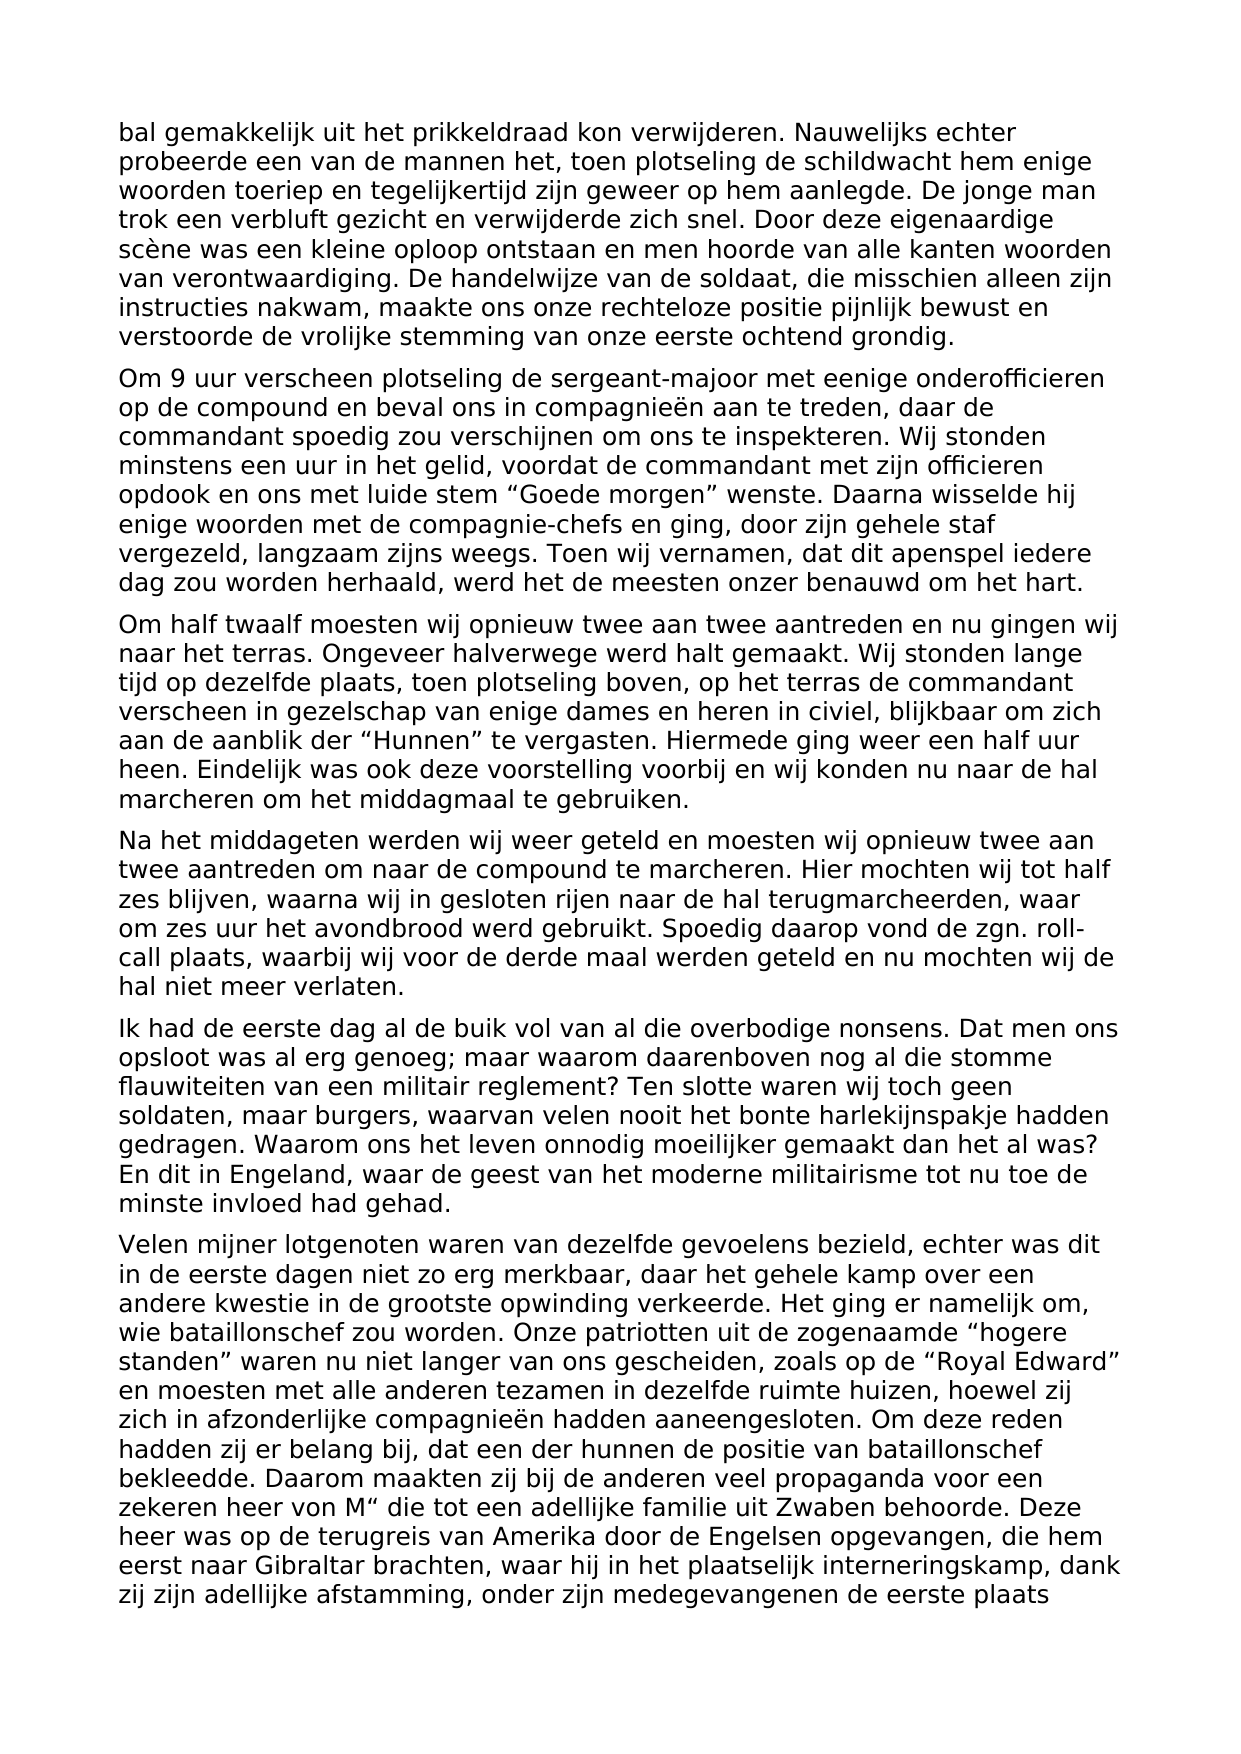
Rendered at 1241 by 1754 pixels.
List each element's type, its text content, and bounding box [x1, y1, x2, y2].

text Om half twaalf moesten wij opnieuw twee aan twee aantreden en nu gingen wij naar het terras. Ongeveer halverwege werd halt gemaakt. Wij stonden lange tijd op dezelfde plaats, toen plotseling boven, op het terras de commandant verscheen in gezelschap van enige dames en heren in civiel, blijkbaar om zich aan de aanblik der “Hunnen” te vergasten. Hiermede ging weer een half uur heen. Eindelijk was ook deze voorstelling voorbij en wij konden nu naar de hal marcheren om het middagmaal te gebruiken. [118, 610, 1122, 814]
text bal gemakkelijk uit het prikkeldraad kon verwijderen. Nauwelijks echter probeerde een van de mannen het, toen plotseling de schildwacht hem enige woorden toeriep en tegelijkertijd zijn geweer op hem aanlegde. De jonge man trok een verbluft gezicht en verwijderde zich snel. Door deze eigenaardige scène was een kleine oploop ontstaan en men hoorde van alle kanten woorden van verontwaardiging. De handelwijze van de soldaat, die misschien alleen zijn instructies nakwam, maakte ons onze rechteloze positie pijnlijk bewust en verstoorde de vrolijke stemming van onze eerste ochtend grondig. [118, 118, 1122, 351]
text Velen mijner lotgenoten waren van dezelfde gevoelens bezield, echter was dit in de eerste dagen niet zo erg merkbaar, daar het gehele kamp over een andere kwestie in de grootste opwinding verkeerde. Het ging er namelijk om, wie bataillonschef zou worden. Onze patriotten uit de zogenaamde “hogere standen” waren nu niet langer van ons gescheiden, zoals op de “Royal Edward” en moesten met alle anderen tezamen in dezelfde ruimte huizen, hoewel zij zich in afzonderlijke compagnieën hadden aaneengesloten. Om deze reden hadden zij er belang bij, dat een der hunnen de positie van bataillonschef bekleedde. Daarom maakten zij bij de anderen veel propaganda voor een zekeren heer von M“ die tot een adellijke familie uit Zwaben behoorde. Deze heer was op de terugreis van Amerika door de Engelsen opgevangen, die hem eerst naar Gibraltar brachten, waar hij in het plaatselijk interneringskamp, dank zij zijn adellijke afstamming, onder zijn medegevangenen de eerste plaats [118, 1231, 1122, 1610]
text Na het middageten werden wij weer geteld en moesten wij opnieuw twee aan twee aantreden om naar de compound te marcheren. Hier mochten wij tot half zes blijven, waarna wij in gesloten rijen naar de hal terugmarcheerden, waar om zes uur het avondbrood werd gebruikt. Spoedig daarop vond de zgn. roll-call plaats, waarbij wij voor de derde maal werden geteld en nu mochten wij de hal niet meer verlaten. [118, 826, 1122, 1001]
text Om 9 uur verscheen plotseling de sergeant-majoor met eenige onderofficieren op de compound en beval ons in compagnieën aan te treden, daar de commandant spoedig zou verschijnen om ons te inspekteren. Wij stonden minstens een uur in het gelid, voordat de commandant met zijn officieren opdook en ons met luide stem “Goede morgen” wenste. Daarna wisselde hij enige woorden met de compagnie-chefs en ging, door zijn gehele staf vergezeld, langzaam zijns weegs. Toen wij vernamen, dat dit apenspel iedere dag zou worden herhaald, werd het de meesten onzer benauwd om het hart. [118, 364, 1122, 597]
text Ik had de eerste dag al de buik vol van al die overbodige nonsens. Dat men ons opsloot was al erg genoeg; maar waarom daarenboven nog al die stomme flauwiteiten van een militair reglement? Ten slotte waren wij toch geen soldaten, maar burgers, waarvan velen nooit het bonte harlekijnspakje hadden gedragen. Waarom ons het leven onnodig moeilijker gemaakt dan het al was? En dit in Engeland, waar de geest van het moderne militairisme tot nu toe de minste invloed had gehad. [118, 1014, 1122, 1218]
